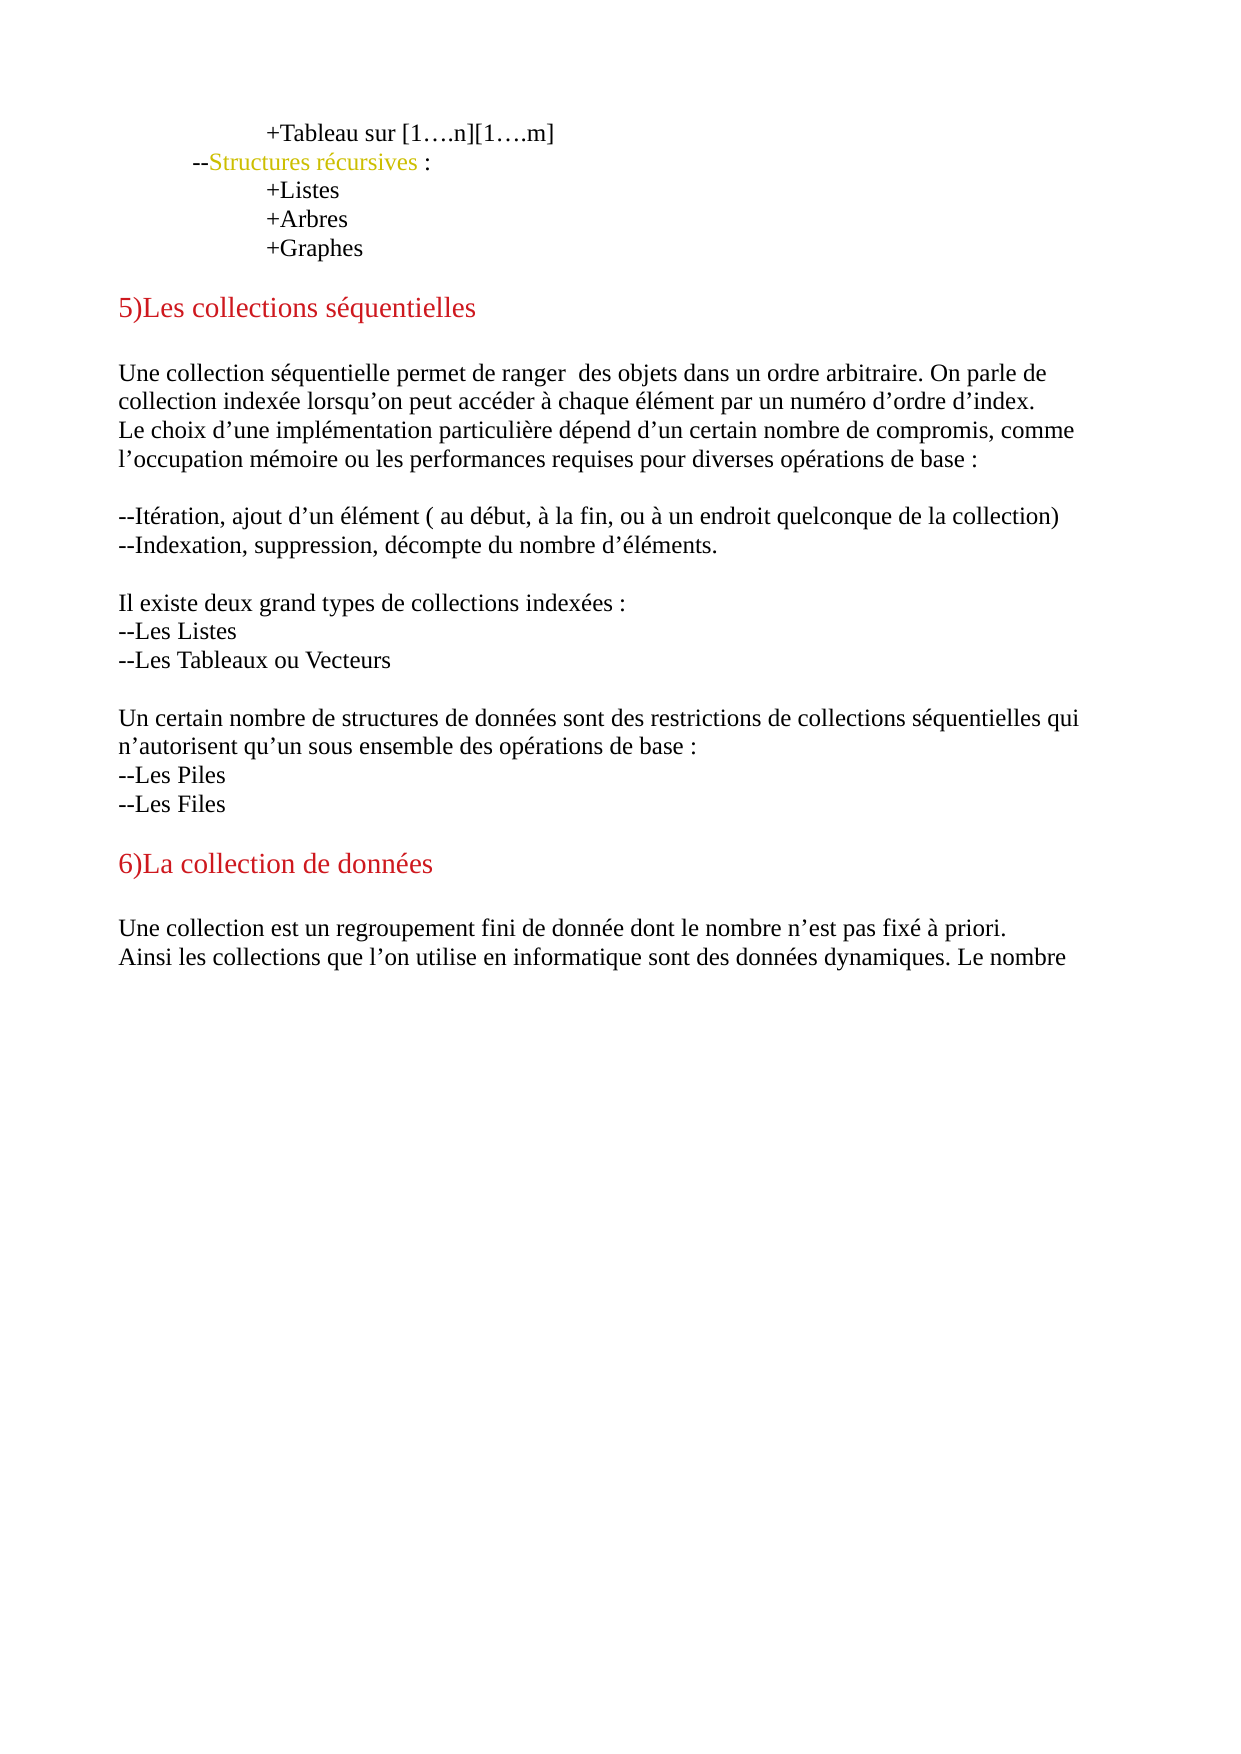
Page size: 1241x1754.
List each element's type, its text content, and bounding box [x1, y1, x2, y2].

text --Les Tableaux ou Vecteurs [118, 645, 1122, 674]
text Un certain nombre de structures de données sont des restrictions de collections séquentielles qui n’autorisent qu’un sous ensemble des opérations de base : [118, 703, 1122, 760]
text Une collection séquentielle permet de ranger des objets dans un ordre arbitraire. On parle de collection indexée lorsqu’on peut accéder à chaque élément par un numéro d’ordre d’index. [118, 358, 1122, 415]
text +Listes [118, 176, 1122, 204]
text --Itération, ajout d’un élément ( au début, à la fin, ou à un endroit quelconque de la collection) [118, 501, 1122, 530]
text Ainsi les collections que l’on utilise en informatique sont des données dynamiques. Le nombre [118, 942, 1122, 971]
text Une collection est un regroupement fini de donnée dont le nombre n’est pas fixé à priori. [118, 913, 1122, 942]
text --Indexation, suppression, décompte du nombre d’éléments. [118, 530, 1122, 559]
text Il existe deux grand types de collections indexées : [118, 588, 1122, 616]
text --Les Files [118, 789, 1122, 818]
text Le choix d’une implémentation particulière dépend d’un certain nombre de compromis, comme l’occupation mémoire ou les performances requises pour diverses opérations de base : [118, 415, 1122, 473]
text --Les Listes [118, 616, 1122, 645]
text --Les Piles [118, 760, 1122, 789]
text +Tableau sur [1….n][1….m] [118, 118, 1122, 147]
text +Graphes [118, 233, 1122, 262]
text +Arbres [118, 204, 1122, 233]
text 5)Les collections séquentielles [118, 291, 1122, 324]
text 6)La collection de données [118, 846, 1122, 880]
text --Structures récursives : [118, 147, 1122, 176]
